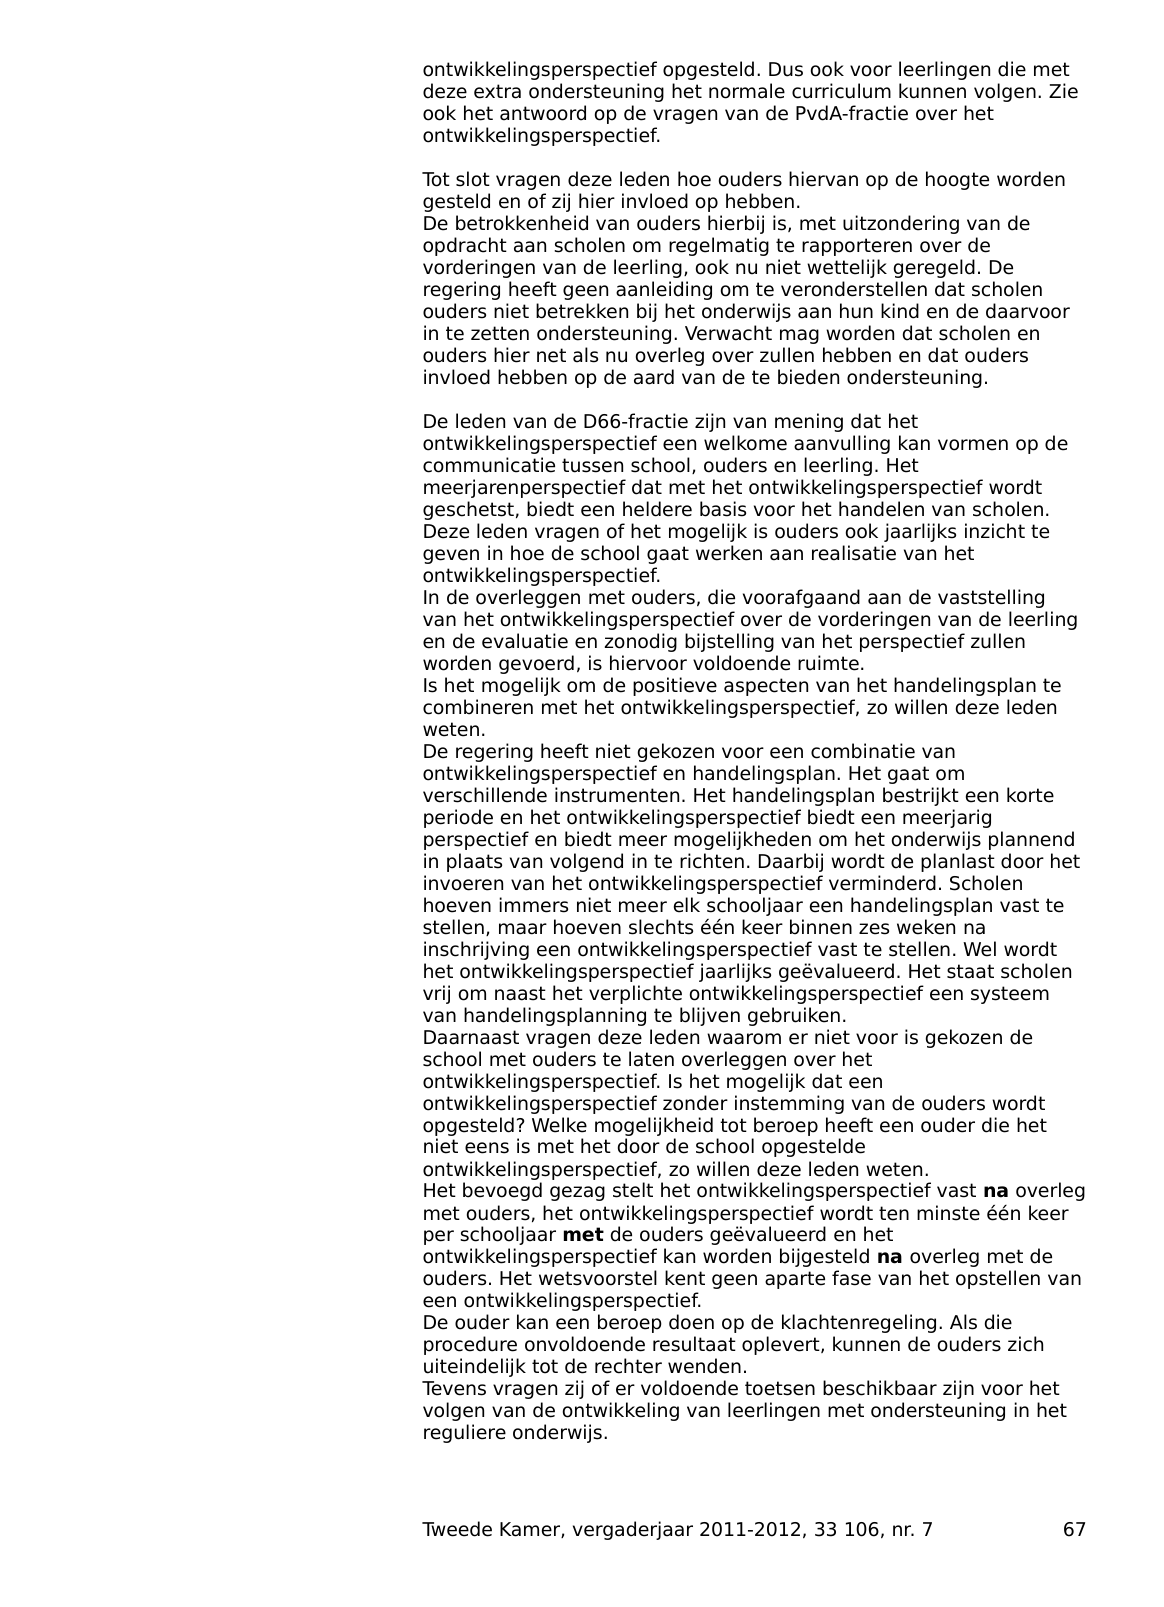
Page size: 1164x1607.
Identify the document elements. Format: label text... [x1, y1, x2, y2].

text Daarnaast vragen deze leden waarom er niet voor is gekozen de school met ouders te laten overleggen over het ontwikkelingsperspectief. Is het mogelijk dat een ontwikkelingsperspectief zonder instemming van de ouders wordt opgesteld? Welke mogelijkheid tot beroep heeft een ouder die het niet eens is met het door de school opgestelde ontwikkelingsperspectief, zo willen deze leden weten. [422, 1027, 1087, 1180]
text De betrokkenheid van ouders hierbij is, met uitzondering van de opdracht aan scholen om regelmatig te rapporteren over de vorderingen van de leerling, ook nu niet wettelijk geregeld. De regering heeft geen aanleiding om te veronderstellen dat scholen ouders niet betrekken bij het onderwijs aan hun kind en de daarvoor in te zetten ondersteuning. Verwacht mag worden dat scholen en ouders hier net als nu overleg over zullen hebben en dat ouders invloed hebben op de aard van de te bieden ondersteuning. [422, 213, 1087, 389]
text Tevens vragen zij of er voldoende toetsen beschikbaar zijn voor het volgen van de ontwikkeling van leerlingen met ondersteuning in het reguliere onderwijs. [422, 1378, 1087, 1444]
text De leden van de D66-fractie zijn van mening dat het ontwikkelingsperspectief een welkome aanvulling kan vormen op de communicatie tussen school, ouders en leerling. Het meerjarenperspectief dat met het ontwikkelingsperspectief wordt geschetst, biedt een heldere basis voor het handelen van scholen. Deze leden vragen of het mogelijk is ouders ook jaarlijks inzicht te geven in hoe de school gaat werken aan realisatie van het ontwikkelingsperspectief. [422, 411, 1087, 587]
text ontwikkelingsperspectief opgesteld. Dus ook voor leerlingen die met deze extra ondersteuning het normale curriculum kunnen volgen. Zie ook het antwoord op de vragen van de PvdA-fractie over het ontwikkelingsperspectief. [422, 59, 1087, 147]
text De ouder kan een beroep doen op de klachtenregeling. Als die procedure onvoldoende resultaat oplevert, kunnen de ouders zich uiteindelijk tot de rechter wenden. [422, 1312, 1087, 1378]
text Tot slot vragen deze leden hoe ouders hiervan op de hoogte worden gesteld en of zij hier invloed op hebben. [422, 169, 1087, 213]
text Het bevoegd gezag stelt het ontwikkelingsperspectief vast na overleg met ouders, het ontwikkelingsperspectief wordt ten minste één keer per schooljaar met de ouders geëvalueerd en het ontwikkelingsperspectief kan worden bijgesteld na overleg met de ouders. Het wetsvoorstel kent geen aparte fase van het opstellen van een ontwikkelingsperspectief. [422, 1180, 1087, 1312]
text In de overleggen met ouders, die voorafgaand aan de vaststelling van het ontwikkelingsperspectief over de vorderingen van de leerling en de evaluatie en zonodig bijstelling van het perspectief zullen worden gevoerd, is hiervoor voldoende ruimte. [422, 587, 1087, 675]
text De regering heeft niet gekozen voor een combinatie van ontwikkelingsperspectief en handelingsplan. Het gaat om verschillende instrumenten. Het handelingsplan bestrijkt een korte periode en het ontwikkelingsperspectief biedt een meerjarig perspectief en biedt meer mogelijkheden om het onderwijs plannend in plaats van volgend in te richten. Daarbij wordt de planlast door het invoeren van het ontwikkelingsperspectief verminderd. Scholen hoeven immers niet meer elk schooljaar een handelingsplan vast te stellen, maar hoeven slechts één keer binnen zes weken na inschrijving een ontwikkelingsperspectief vast te stellen. Wel wordt het ontwikkelingsperspectief jaarlijks geëvalueerd. Het staat scholen vrij om naast het verplichte ontwikkelingsperspectief een systeem van handelingsplanning te blijven gebruiken. [422, 741, 1087, 1027]
text Is het mogelijk om de positieve aspecten van het handelingsplan te combineren met het ontwikkelingsperspectief, zo willen deze leden weten. [422, 675, 1087, 741]
